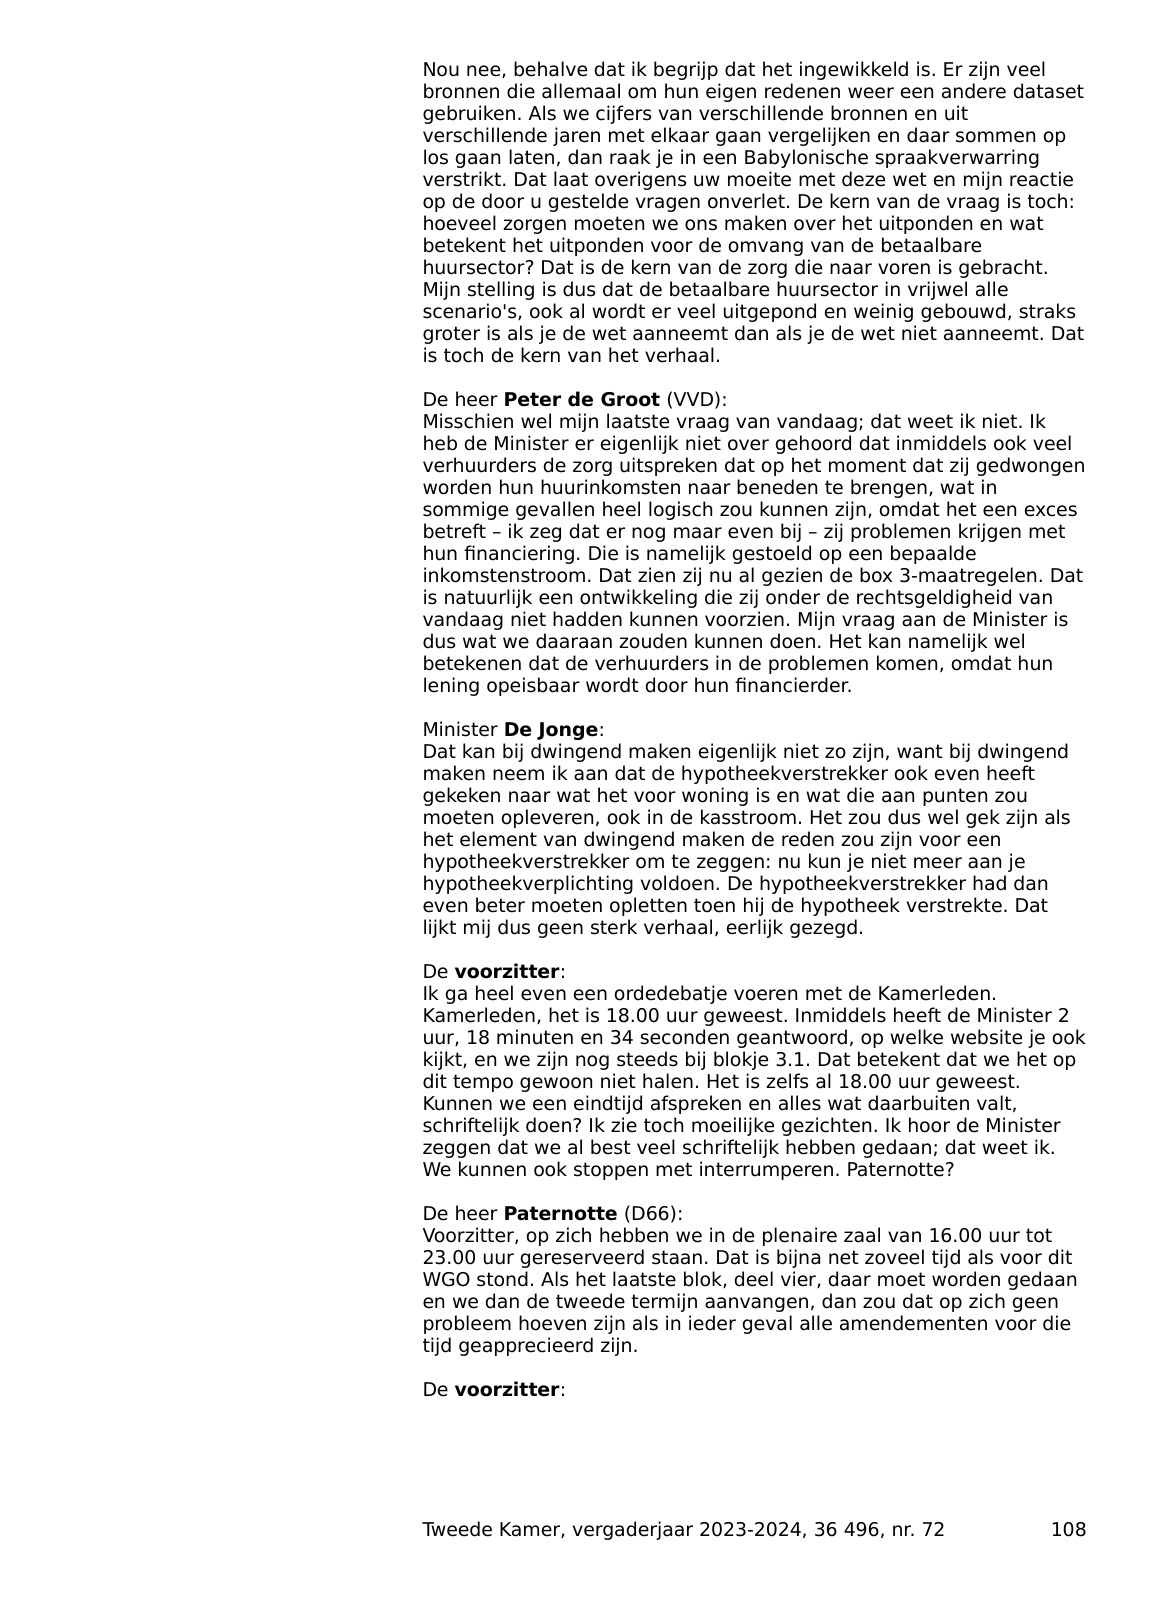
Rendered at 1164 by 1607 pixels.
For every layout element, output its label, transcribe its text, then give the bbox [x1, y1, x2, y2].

text Minister De Jonge: [422, 719, 1087, 741]
text Voorzitter, op zich hebben we in de plenaire zaal van 16.00 uur tot 23.00 uur gereserveerd staan. Dat is bijna net zoveel tijd als voor dit WGO stond. Als het laatste blok, deel vier, daar moet worden gedaan en we dan de tweede termijn aanvangen, dan zou dat op zich geen probleem hoeven zijn als in ieder geval alle amendementen voor die tijd geapprecieerd zijn. [422, 1225, 1087, 1357]
text Nou nee, behalve dat ik begrijp dat het ingewikkeld is. Er zijn veel bronnen die allemaal om hun eigen redenen weer een andere dataset gebruiken. Als we cijfers van verschillende bronnen en uit verschillende jaren met elkaar gaan vergelijken en daar sommen op los gaan laten, dan raak je in een Babylonische spraakverwarring verstrikt. Dat laat overigens uw moeite met deze wet en mijn reactie op de door u gestelde vragen onverlet. De kern van de vraag is toch: hoeveel zorgen moeten we ons maken over het uitponden en wat betekent het uitponden voor de omvang van de betaalbare huursector? Dat is de kern van de zorg die naar voren is gebracht. Mijn stelling is dus dat de betaalbare huursector in vrijwel alle scenario's, ook al wordt er veel uitgepond en weinig gebouwd, straks groter is als je de wet aanneemt dan als je de wet niet aanneemt. Dat is toch de kern van het verhaal. [422, 59, 1087, 367]
text De heer Paternotte (D66): [422, 1203, 1087, 1225]
text Dat kan bij dwingend maken eigenlijk niet zo zijn, want bij dwingend maken neem ik aan dat de hypotheekverstrekker ook even heeft gekeken naar wat het voor woning is en wat die aan punten zou moeten opleveren, ook in de kasstroom. Het zou dus wel gek zijn als het element van dwingend maken de reden zou zijn voor een hypotheekverstrekker om te zeggen: nu kun je niet meer aan je hypotheekverplichting voldoen. De hypotheekverstrekker had dan even beter moeten opletten toen hij de hypotheek verstrekte. Dat lijkt mij dus geen sterk verhaal, eerlijk gezegd. [422, 741, 1087, 939]
text De voorzitter: [422, 961, 1087, 983]
text Misschien wel mijn laatste vraag van vandaag; dat weet ik niet. Ik heb de Minister er eigenlijk niet over gehoord dat inmiddels ook veel verhuurders de zorg uitspreken dat op het moment dat zij gedwongen worden hun huurinkomsten naar beneden te brengen, wat in sommige gevallen heel logisch zou kunnen zijn, omdat het een exces betreft – ik zeg dat er nog maar even bij – zij problemen krijgen met hun financiering. Die is namelijk gestoeld op een bepaalde inkomstenstroom. Dat zien zij nu al gezien de box 3-maatregelen. Dat is natuurlijk een ontwikkeling die zij onder de rechtsgeldigheid van vandaag niet hadden kunnen voorzien. Mijn vraag aan de Minister is dus wat we daaraan zouden kunnen doen. Het kan namelijk wel betekenen dat de verhuurders in de problemen komen, omdat hun lening opeisbaar wordt door hun financierder. [422, 411, 1087, 697]
text De heer Peter de Groot (VVD): [422, 389, 1087, 411]
text Ik ga heel even een ordedebatje voeren met de Kamerleden. Kamerleden, het is 18.00 uur geweest. Inmiddels heeft de Minister 2 uur, 18 minuten en 34 seconden geantwoord, op welke website je ook kijkt, en we zijn nog steeds bij blokje 3.1. Dat betekent dat we het op dit tempo gewoon niet halen. Het is zelfs al 18.00 uur geweest. Kunnen we een eindtijd afspreken en alles wat daarbuiten valt, schriftelijk doen? Ik zie toch moeilijke gezichten. Ik hoor de Minister zeggen dat we al best veel schriftelijk hebben gedaan; dat weet ik. We kunnen ook stoppen met interrumperen. Paternotte? [422, 983, 1087, 1181]
text De voorzitter: [422, 1379, 1087, 1401]
